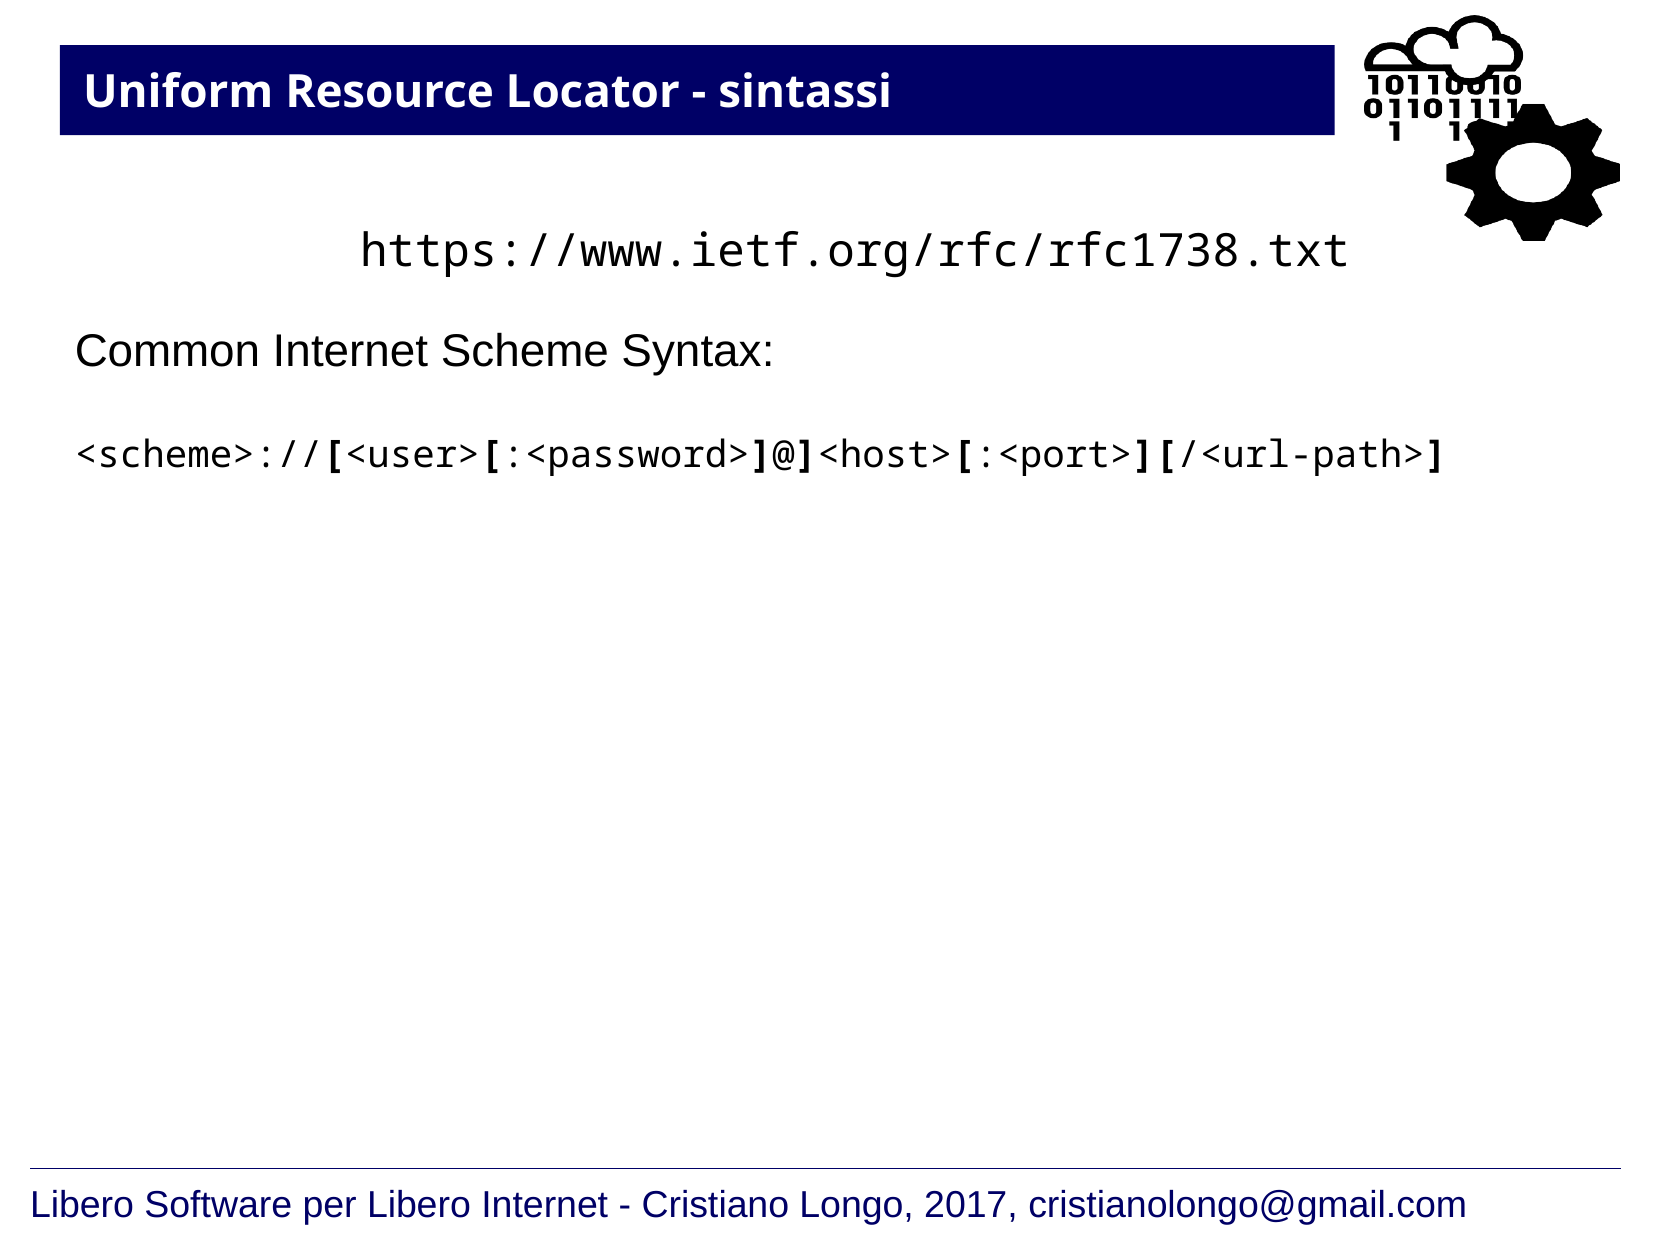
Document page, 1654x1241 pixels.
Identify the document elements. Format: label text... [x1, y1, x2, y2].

picture [1364, 15, 1620, 241]
list Uniform Resource Locator - sintassi [59, 45, 1335, 136]
text_box https://www.ietf.org/rfc/rfc1738.txt [75, 210, 1636, 286]
text_box Common Internet Scheme Syntax: <scheme>://[<user>[:<password>]@]<host>[:<port>][/<url-path>] [60, 317, 1621, 521]
text_box Libero Software per Libero Internet - Cristiano Longo, 2017, cristianolongo@gmail.com [15, 1168, 1653, 1241]
